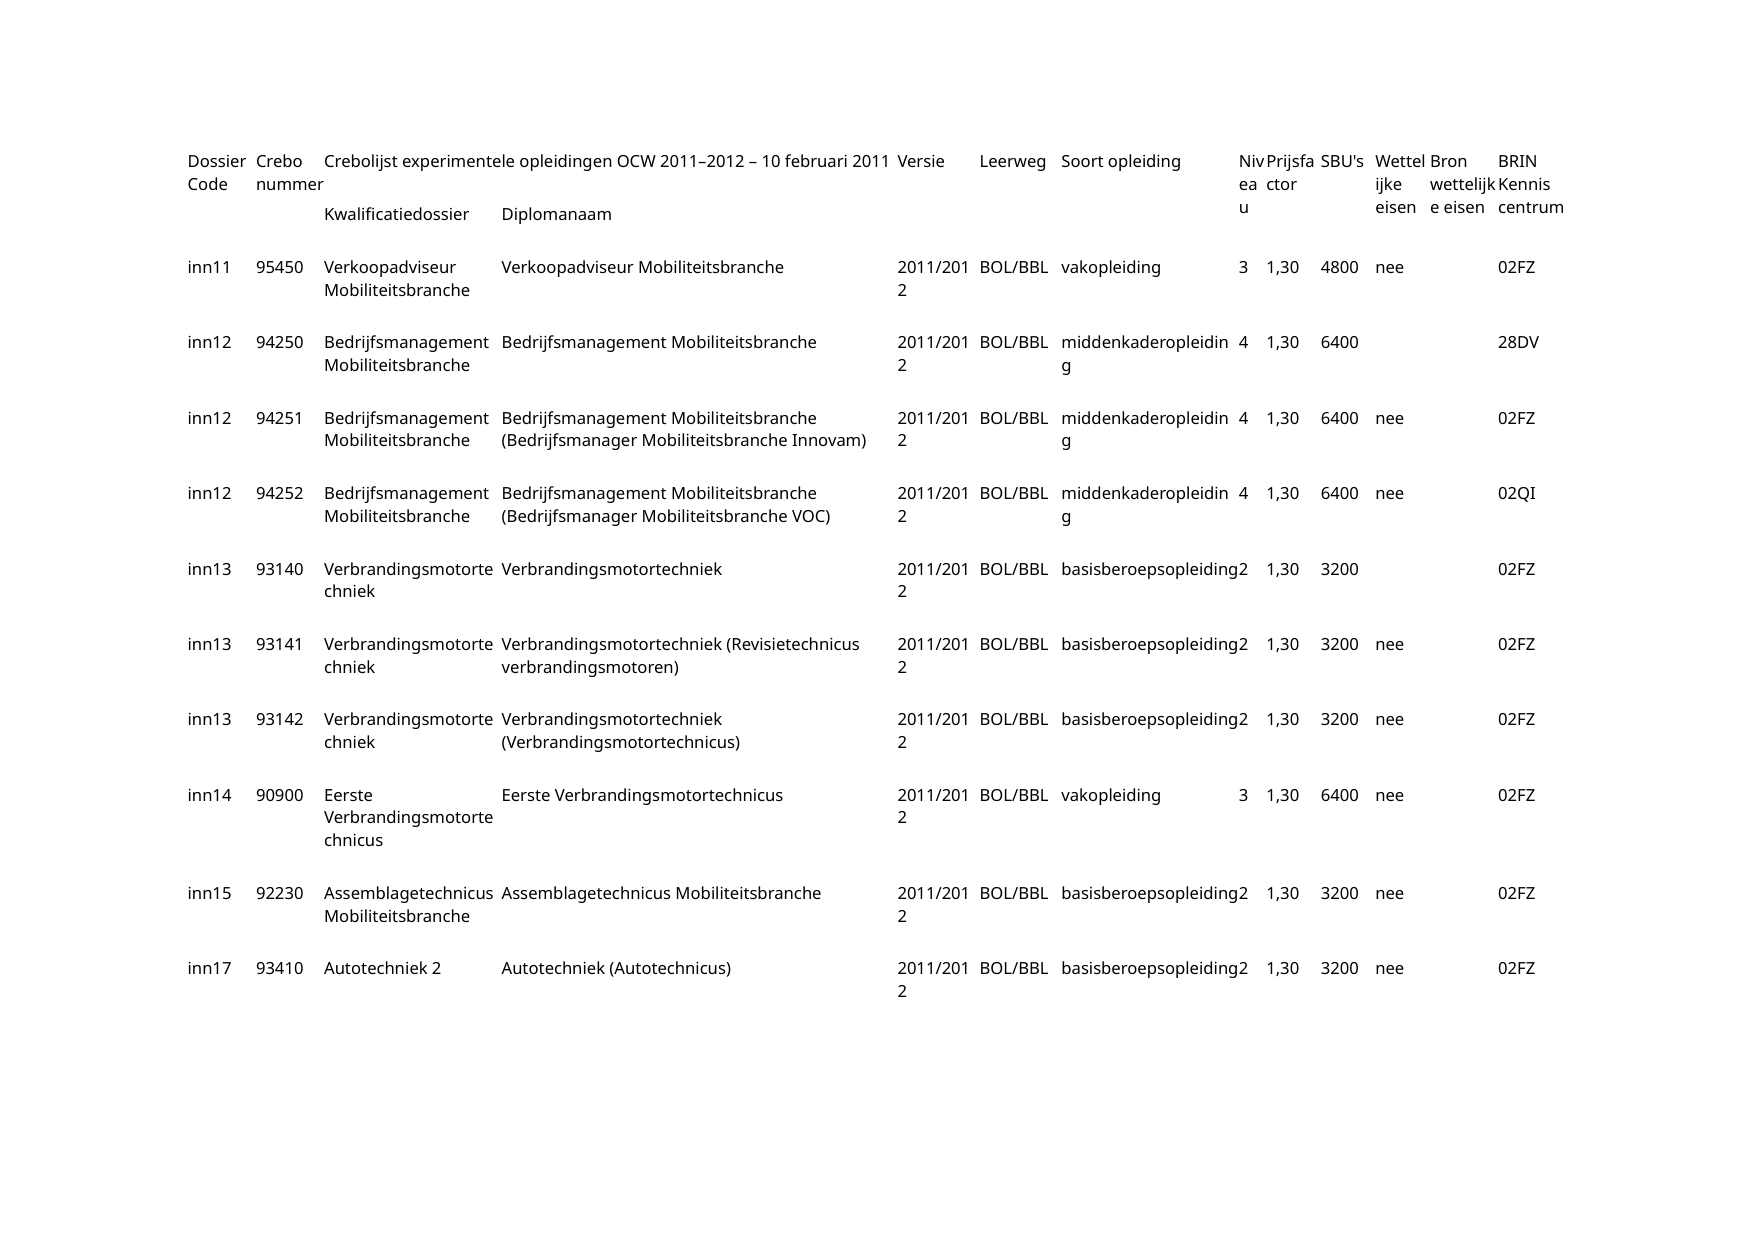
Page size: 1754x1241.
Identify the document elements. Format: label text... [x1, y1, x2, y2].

table_cell inn13 [188, 633, 256, 708]
table_cell 28DV [1498, 331, 1566, 406]
table_cell BOL/BBL [979, 331, 1061, 406]
table_header Leerweg [979, 150, 1061, 255]
table_cell 93142 [256, 708, 324, 783]
table_cell 93140 [256, 557, 324, 632]
table_cell 2011/2012 [897, 708, 979, 783]
table_cell Verkoopadviseur Mobiliteitsbranche [501, 255, 897, 331]
table_header Wettelijke eisen [1375, 150, 1430, 255]
table_cell 2011/2012 [897, 557, 979, 632]
table_cell 1,30 [1266, 633, 1321, 708]
table_cell BOL/BBL [979, 255, 1061, 331]
table_cell inn13 [188, 708, 256, 783]
table_cell 02FZ [1498, 708, 1566, 783]
table_cell 02FZ [1498, 957, 1566, 1032]
table_cell nee [1375, 633, 1430, 708]
table_cell 94251 [256, 406, 324, 482]
table_cell 2011/2012 [897, 633, 979, 708]
table_cell 6400 [1321, 783, 1375, 881]
table_cell 1,30 [1266, 708, 1321, 783]
table_cell Verbrandingsmotortechniek [501, 557, 897, 632]
table_cell 2 [1239, 557, 1266, 632]
table_cell basisberoepsopleiding [1061, 633, 1239, 708]
table_cell Bedrijfsmanagement Mobiliteitsbranche [501, 331, 897, 406]
table_cell BOL/BBL [979, 633, 1061, 708]
table_header BRIN Kennis centrum [1498, 150, 1566, 255]
table_cell Eerste Verbrandingsmotortechnicus [501, 783, 897, 881]
table_cell Diplomanaam [501, 203, 897, 255]
table_cell 2011/2012 [897, 957, 979, 1032]
table_cell nee [1375, 957, 1430, 1032]
table_cell nee [1375, 255, 1430, 331]
table_cell 2 [1239, 881, 1266, 957]
table_header SBU's [1321, 150, 1375, 255]
table_cell basisberoepsopleiding [1061, 881, 1239, 957]
table_cell 02FZ [1498, 881, 1566, 957]
table_cell nee [1375, 783, 1430, 881]
table_cell [1430, 957, 1498, 1032]
table_cell inn14 [188, 783, 256, 881]
table_cell 4 [1239, 331, 1266, 406]
table_cell nee [1375, 708, 1430, 783]
table_cell 94250 [256, 331, 324, 406]
table_cell [1430, 557, 1498, 632]
table_cell Verbrandingsmotortechniek (Verbrandingsmotortechnicus) [501, 708, 897, 783]
table_header Crebo nummer [256, 150, 324, 255]
table_cell Eerste Verbrandingsmotortechnicus [324, 783, 501, 881]
table_header Prijsfactor [1266, 150, 1321, 255]
table_cell BOL/BBL [979, 881, 1061, 957]
table_cell Bedrijfsmanagement Mobiliteitsbranche (Bedrijfsmanager Mobiliteitsbranche Innovam) [501, 406, 897, 482]
table_cell 1,30 [1266, 255, 1321, 331]
table_cell BOL/BBL [979, 708, 1061, 783]
table_cell inn12 [188, 482, 256, 557]
table_cell 2011/2012 [897, 783, 979, 881]
table_cell 4800 [1321, 255, 1375, 331]
table_cell 3200 [1321, 881, 1375, 957]
table_cell 3 [1239, 255, 1266, 331]
table_cell 2 [1239, 564, 1245, 573]
table_cell 2011/2012 [897, 881, 979, 957]
table_cell 1,30 [1266, 482, 1321, 557]
table_cell [1430, 708, 1498, 783]
table_cell 2011/2012 [897, 255, 979, 331]
table_cell [1430, 331, 1498, 406]
table_cell BOL/BBL [979, 406, 1061, 482]
table_cell 1,30 [1266, 331, 1321, 406]
table_cell [1430, 255, 1498, 331]
table_cell vakopleiding [1061, 783, 1239, 881]
table_cell Bedrijfsmanagement Mobiliteitsbranche [324, 331, 501, 406]
table_cell 6400 [1321, 331, 1375, 406]
table_cell 1,30 [1266, 957, 1321, 1032]
table_cell Bedrijfsmanagement Mobiliteitsbranche [324, 406, 501, 482]
table_cell 1,30 [1266, 783, 1321, 881]
table_cell Bedrijfsmanagement Mobiliteitsbranche [324, 482, 501, 557]
table_cell 3200 [1321, 557, 1375, 632]
table_cell 02FZ [1498, 557, 1566, 632]
table_cell [1430, 881, 1498, 957]
table_cell middenkaderopleiding [1061, 482, 1239, 557]
table_cell 93141 [256, 633, 324, 708]
table_cell 93410 [256, 957, 324, 1032]
table_cell 3200 [1321, 633, 1375, 708]
table_cell inn13 [188, 557, 256, 632]
table_cell Verbrandingsmotortechniek (Revisietechnicus verbrandingsmotoren) [501, 633, 897, 708]
table_cell 1,30 [1266, 557, 1321, 632]
table_cell inn15 [188, 881, 256, 957]
table_header Versie [897, 150, 979, 255]
table_cell basisberoepsopleiding [1061, 708, 1239, 783]
table_cell 4 [1239, 482, 1266, 557]
table_cell 2011/2012 [897, 482, 979, 557]
table_cell Verbrandingsmotortechniek [324, 633, 501, 708]
table_cell inn17 [188, 957, 256, 1032]
table_cell BOL/BBL [979, 557, 1061, 632]
table_cell Verbrandingsmotortechniek [324, 708, 501, 783]
table_cell 02FZ [1498, 783, 1566, 881]
table_cell 2 [1239, 963, 1245, 972]
table_cell middenkaderopleiding [1061, 331, 1239, 406]
table_cell inn12 [188, 331, 256, 406]
table_cell BOL/BBL [979, 957, 1061, 1032]
table_cell 2 [1239, 888, 1245, 897]
table_cell [1375, 557, 1430, 632]
table_header Bron wettelijke eisen [1430, 150, 1498, 255]
table_cell nee [1375, 406, 1430, 482]
table_cell 02FZ [1498, 255, 1566, 331]
table_cell 1,30 [1266, 406, 1321, 482]
table_cell 2 [1239, 639, 1245, 648]
table_cell BOL/BBL [979, 783, 1061, 881]
table_cell vakopleiding [1061, 255, 1239, 331]
table_cell 6400 [1321, 482, 1375, 557]
table_cell basisberoepsopleiding [1061, 557, 1239, 632]
table_cell Assemblagetechnicus Mobiliteitsbranche [501, 881, 897, 957]
table_cell 92230 [256, 881, 324, 957]
table_cell Kwalificatiedossier [324, 203, 501, 255]
table_cell Verkoopadviseur Mobiliteitsbranche [324, 255, 501, 331]
table_cell inn11 [188, 255, 256, 331]
table_cell nee [1375, 482, 1430, 557]
table_cell BOL/BBL [979, 482, 1061, 557]
table_cell 3200 [1321, 708, 1375, 783]
table_header Soort opleiding [1061, 150, 1239, 255]
table_cell 1,30 [1266, 881, 1321, 957]
table_cell 94252 [256, 482, 324, 557]
table_cell inn12 [188, 406, 256, 482]
table_cell Bedrijfsmanagement Mobiliteitsbranche (Bedrijfsmanager Mobiliteitsbranche VOC) [501, 482, 897, 557]
table_header Niveau [1239, 150, 1266, 255]
table_cell 90900 [256, 783, 324, 881]
table_cell 2 [1239, 714, 1245, 723]
table_cell [1375, 331, 1430, 406]
table_cell middenkaderopleiding [1061, 406, 1239, 482]
table_cell 95450 [256, 255, 324, 331]
table_cell 3 [1239, 783, 1266, 881]
table_cell [1430, 482, 1498, 557]
table_cell 2011/2012 [897, 331, 979, 406]
table_cell 02FZ [1498, 633, 1566, 708]
table_cell 2 [1239, 708, 1266, 783]
table_cell 02FZ [1498, 406, 1566, 482]
table_cell 6400 [1321, 406, 1375, 482]
table_cell basisberoepsopleiding [1061, 957, 1239, 1032]
table_cell Verbrandingsmotortechniek [324, 557, 501, 632]
table_cell Autotechniek (Autotechnicus) [501, 957, 897, 1032]
table_cell 2 [1239, 633, 1266, 708]
table_cell 2 [1239, 957, 1266, 1032]
table_header Dossier Code [188, 150, 256, 255]
table_cell 2011/2012 [897, 406, 979, 482]
table_cell 02QI [1498, 482, 1566, 557]
table_cell [1430, 633, 1498, 708]
table_cell 4 [1239, 406, 1266, 482]
table_cell Assemblagetechnicus Mobiliteitsbranche [324, 881, 501, 957]
table_cell nee [1375, 881, 1430, 957]
table_cell [1430, 783, 1498, 881]
table_header Crebolijst experimentele opleidingen OCW 2011–2012 – 10 februari 2011 [324, 150, 897, 203]
table_cell [1430, 406, 1498, 482]
table_cell Autotechniek 2 [324, 957, 501, 1032]
table_cell 3200 [1321, 957, 1375, 1032]
